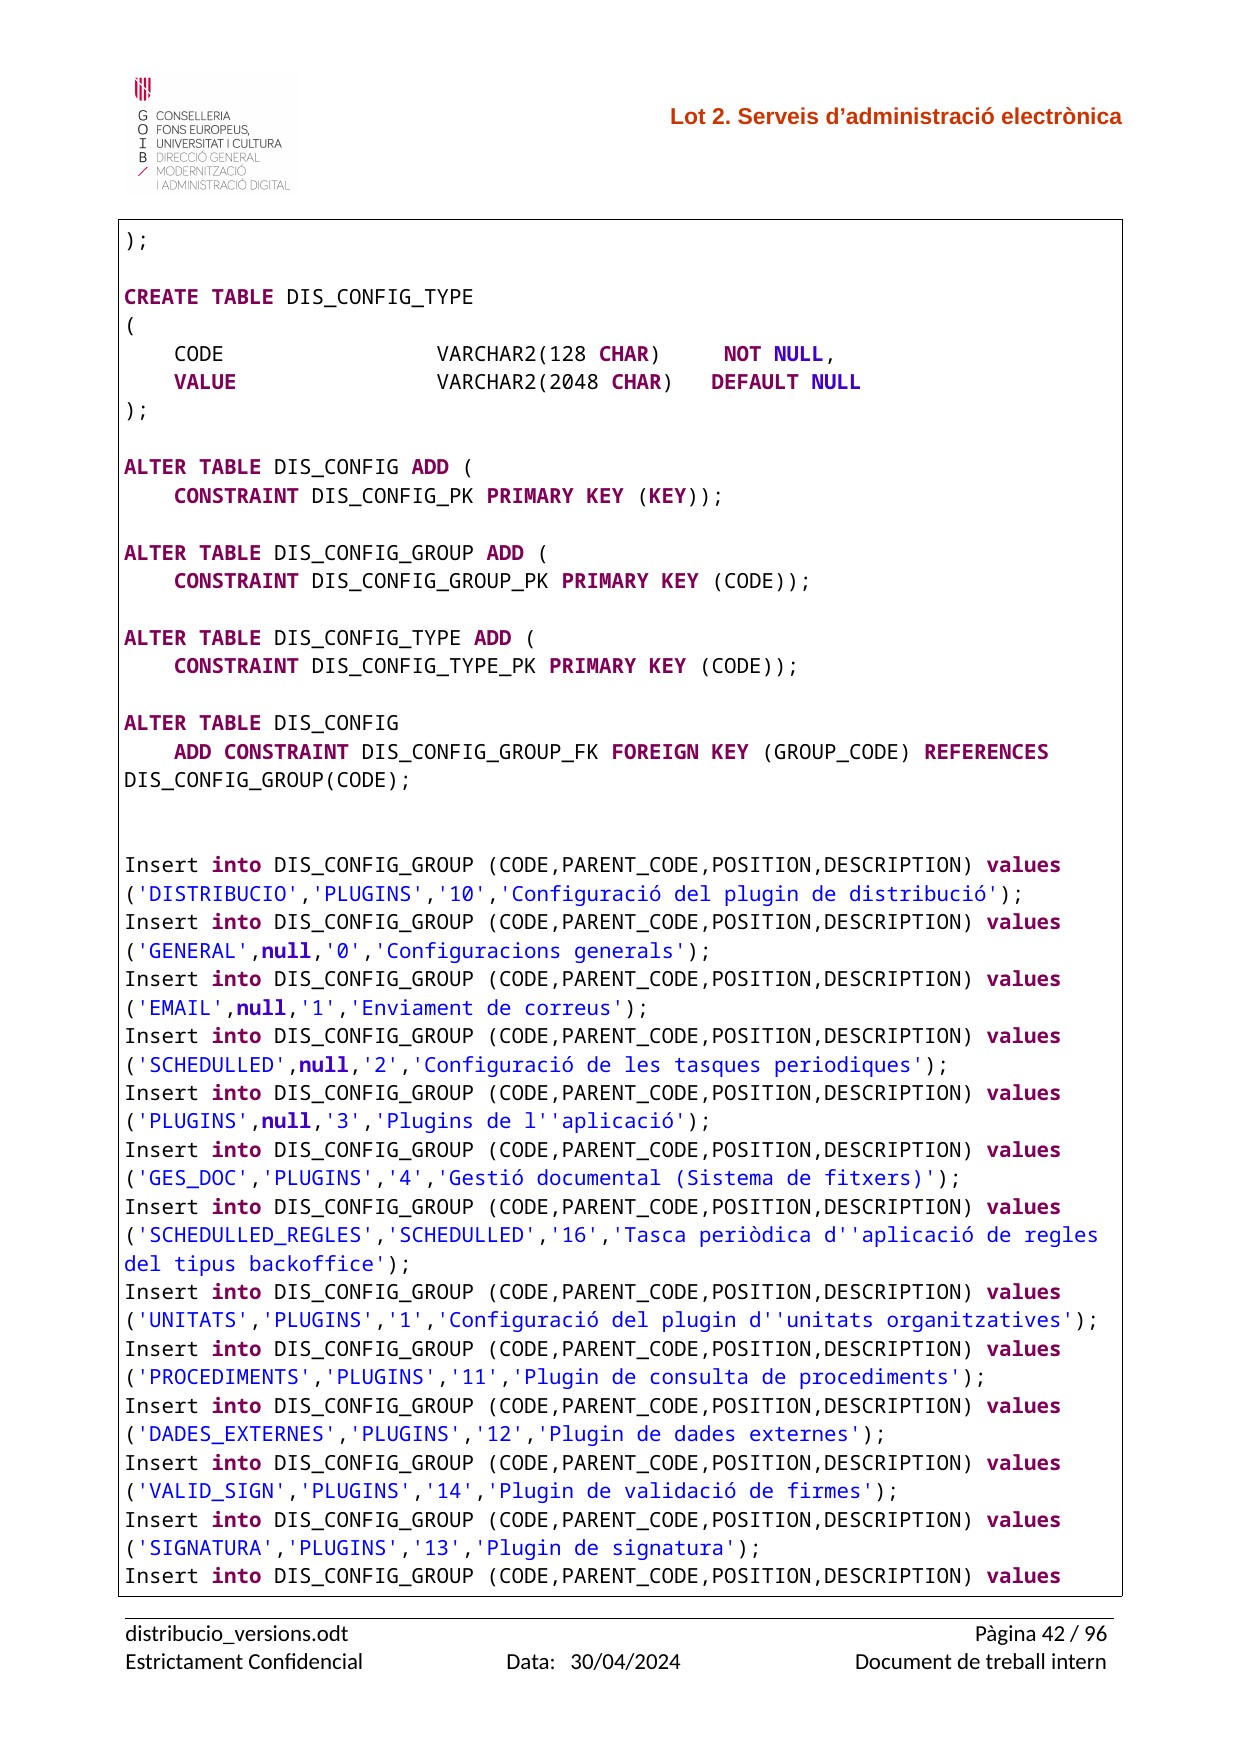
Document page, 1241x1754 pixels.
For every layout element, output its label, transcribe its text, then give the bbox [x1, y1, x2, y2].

table_header ); CREATE TABLE DIS_CONFIG_TYPE ( CODE VARCHAR2(128 CHAR) NOT NULL, VALUE VARCHAR2(2048 CHAR) DEFAULT NULL ); ALTER TABLE DIS_CONFIG ADD ( CONSTRAINT DIS_CONFIG_PK PRIMARY KEY (KEY)); ALTER TABLE DIS_CONFIG_GROUP ADD ( CONSTRAINT DIS_CONFIG_GROUP_PK PRIMARY KEY (CODE)); ALTER TABLE DIS_CONFIG_TYPE ADD ( CONSTRAINT DIS_CONFIG_TYPE_PK PRIMARY KEY (CODE)); ALTER TABLE DIS_CONFIG ADD CONSTRAINT DIS_CONFIG_GROUP_FK FOREIGN KEY (GROUP_CODE) REFERENCES DIS_CONFIG_GROUP(CODE); Insert into DIS_CONFIG_GROUP (CODE,PARENT_CODE,POSITION,DESCRIPTION) values ('DISTRIBUCIO','PLUGINS','10','Configuració del plugin de distribució'); Insert into DIS_CONFIG_GROUP (CODE,PARENT_CODE,POSITION,DESCRIPTION) values ('GENERAL',null,'0','Configuracions generals'); Insert into DIS_CONFIG_GROUP (CODE,PARENT_CODE,POSITION,DESCRIPTION) values ('EMAIL',null,'1','Enviament de correus'); Insert into DIS_CONFIG_GROUP (CODE,PARENT_CODE,POSITION,DESCRIPTION) values ('SCHEDULLED',null,'2','Configuració de les tasques periodiques'); Insert into DIS_CONFIG_GROUP (CODE,PARENT_CODE,POSITION,DESCRIPTION) values ('PLUGINS',null,'3','Plugins de l''aplicació'); Insert into DIS_CONFIG_GROUP (CODE,PARENT_CODE,POSITION,DESCRIPTION) values ('GES_DOC','PLUGINS','4','Gestió documental (Sistema de fitxers)'); Insert into DIS_CONFIG_GROUP (CODE,PARENT_CODE,POSITION,DESCRIPTION) values ('SCHEDULLED_REGLES','SCHEDULLED','16','Tasca periòdica d''aplicació de regles del tipus backoffice'); Insert into DIS_CONFIG_GROUP (CODE,PARENT_CODE,POSITION,DESCRIPTION) values ('UNITATS','PLUGINS','1','Configuració del plugin d''unitats organitzatives'); Insert into DIS_CONFIG_GROUP (CODE,PARENT_CODE,POSITION,DESCRIPTION) values ('PROCEDIMENTS','PLUGINS','11','Plugin de consulta de procediments'); Insert into DIS_CONFIG_GROUP (CODE,PARENT_CODE,POSITION,DESCRIPTION) values ('DADES_EXTERNES','PLUGINS','12','Plugin de dades externes'); Insert into DIS_CONFIG_GROUP (CODE,PARENT_CODE,POSITION,DESCRIPTION) values ('VALID_SIGN','PLUGINS','14','Plugin de validació de firmes'); Insert into DIS_CONFIG_GROUP (CODE,PARENT_CODE,POSITION,DESCRIPTION) values ('SIGNATURA','PLUGINS','13','Plugin de signatura'); Insert into DIS_CONFIG_GROUP (CODE,PARENT_CODE,POSITION,DESCRIPTION) values [119, 220, 1122, 1596]
picture [126, 70, 299, 197]
